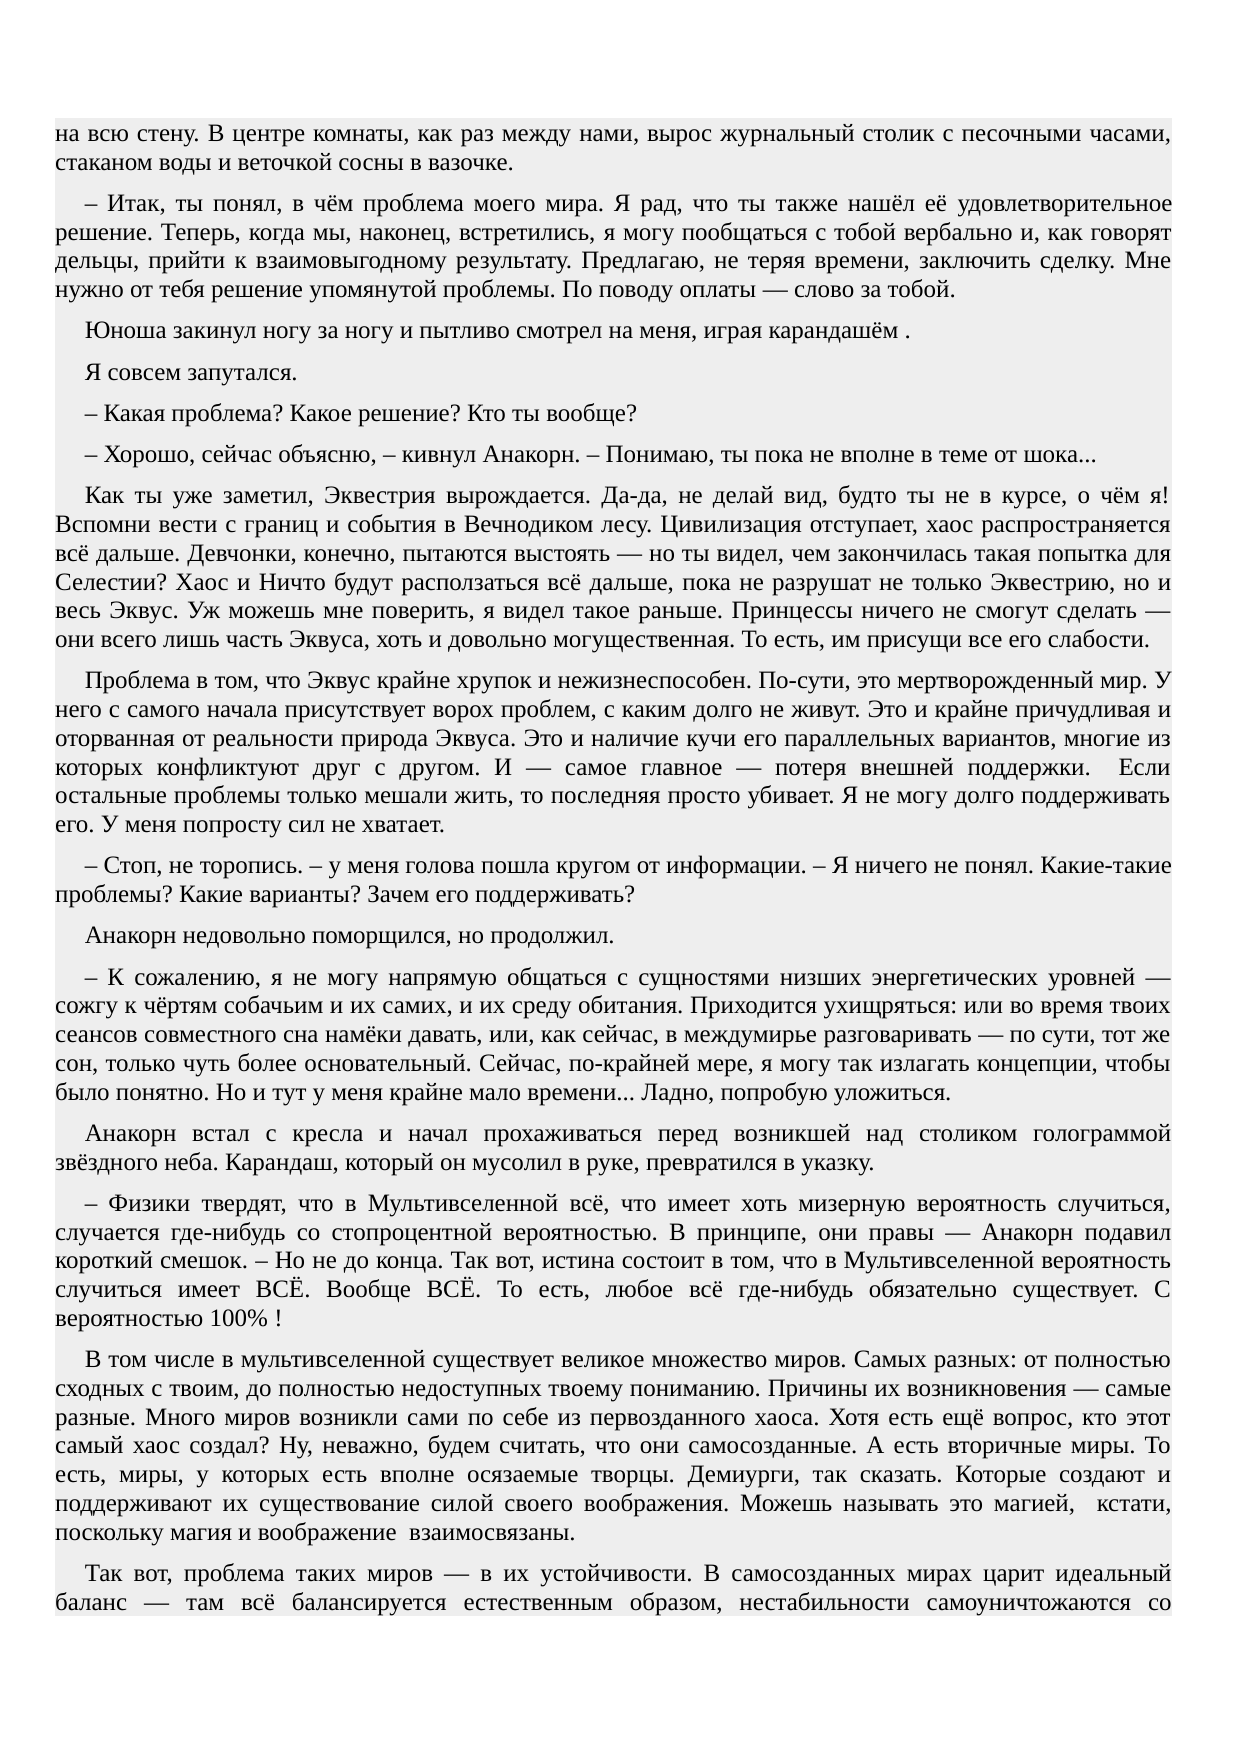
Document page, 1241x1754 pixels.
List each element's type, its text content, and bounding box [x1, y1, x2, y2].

text Так вот, проблема таких миров — в их устойчивости. В самосозданных мирах царит идеальный баланс — там всё балансируется естественным образом, нестабильности самоуничтожаются со [55, 1558, 1172, 1616]
text Я совсем запутался. [55, 357, 1172, 386]
text – Какая проблема? Какое решение? Кто ты вообще? [55, 398, 1172, 427]
text – Хорошо, сейчас объясню, – кивнул Анакорн. – Понимаю, ты пока не вполне в теме от шока... [55, 439, 1172, 468]
text Юноша закинул ногу за ногу и пытливо смотрел на меня, играя карандашём . [55, 316, 1172, 344]
text Как ты уже заметил, Эквестрия вырождается. Да-да, не делай вид, будто ты не в курсе, о чём я! Вспомни вести с границ и события в Вечнодиком лесу. Цивилизация отступает, хаос распространяется всё дальше. Девчонки, конечно, пытаются выстоять — но ты видел, чем закончилась такая попытка для Селестии? Хаос и Ничто будут расползаться всё дальше, пока не разрушат не только Эквестрию, но и весь Эквус. Уж можешь мне поверить, я видел такое раньше. Принцессы ничего не смогут сделать — они всего лишь часть Эквуса, хоть и довольно могущественная. То есть, им присущи все его слабости. [55, 481, 1172, 653]
text – Физики твердят, что в Мультивселенной всё, что имеет хоть мизерную вероятность случиться, случается где-нибудь со стопроцентной вероятностью. В принципе, они правы — Анакорн подавил короткий смешок. – Но не до конца. Так вот, истина состоит в том, что в Мультивселенной вероятность случиться имеет ВСЁ. Вообще ВСЁ. То есть, любое всё где-нибудь обязательно существует. С вероятностью 100% ! [55, 1188, 1172, 1332]
text Анакорн недовольно поморщился, но продолжил. [55, 921, 1172, 949]
text Анакорн встал с кресла и начал прохаживаться перед возникшей над столиком голограммой звёздного неба. Карандаш, который он мусолил в руке, превратился в указку. [55, 1118, 1172, 1176]
text – Итак, ты понял, в чём проблема моего мира. Я рад, что ты также нашёл её удовлетворительное решение. Теперь, когда мы, наконец, встретились, я могу пообщаться с тобой вербально и, как говорят дельцы, прийти к взаимовыгодному результату. Предлагаю, не теряя времени, заключить сделку. Мне нужно от тебя решение упомянутой проблемы. По поводу оплаты — слово за тобой. [55, 188, 1172, 303]
text – Стоп, не торопись. – у меня голова пошла кругом от информации. – Я ничего не понял. Какие-такие проблемы? Какие варианты? Зачем его поддерживать? [55, 851, 1172, 908]
text Проблема в том, что Эквус крайне хрупок и нежизнеспособен. По-сути, это мертворожденный мир. У него с самого начала присутствует ворох проблем, с каким долго не живут. Это и крайне причудливая и оторванная от реальности природа Эквуса. Это и наличие кучи его параллельных вариантов, многие из которых конфликтуют друг с другом. И — самое главное — потеря внешней поддержки. Если остальные проблемы только мешали жить, то последняя просто убивает. Я не могу долго поддерживать его. У меня попросту сил не хватает. [55, 666, 1172, 838]
text В том числе в мультивселенной существует великое множество миров. Самых разных: от полностью сходных с твоим, до полностью недоступных твоему пониманию. Причины их возникновения — самые разные. Много миров возникли сами по себе из первозданного хаоса. Хотя есть ещё вопрос, кто этот самый хаос создал? Ну, неважно, будем считать, что они самосозданные. А есть вторичные миры. То есть, миры, у которых есть вполне осязаемые творцы. Демиурги, так сказать. Которые создают и поддерживают их существование силой своего воображения. Можешь называть это магией, кстати, поскольку магия и воображение взаимосвязаны. [55, 1344, 1172, 1546]
text – К сожалению, я не могу напрямую общаться с сущностями низших энергетических уровней — сожгу к чёртям собачьим и их самих, и их среду обитания. Приходится ухищряться: или во время твоих сеансов совместного сна намёки давать, или, как сейчас, в междумирье разговаривать — по сути, тот же сон, только чуть более основательный. Сейчас, по-крайней мере, я могу так излагать концепции, чтобы было понятно. Но и тут у меня крайне мало времени... Ладно, попробую уложиться. [55, 962, 1172, 1106]
text на всю стену. В центре комнаты, как раз между нами, вырос журнальный столик с песочными часами, стаканом воды и веточкой сосны в вазочке. [55, 118, 1172, 176]
